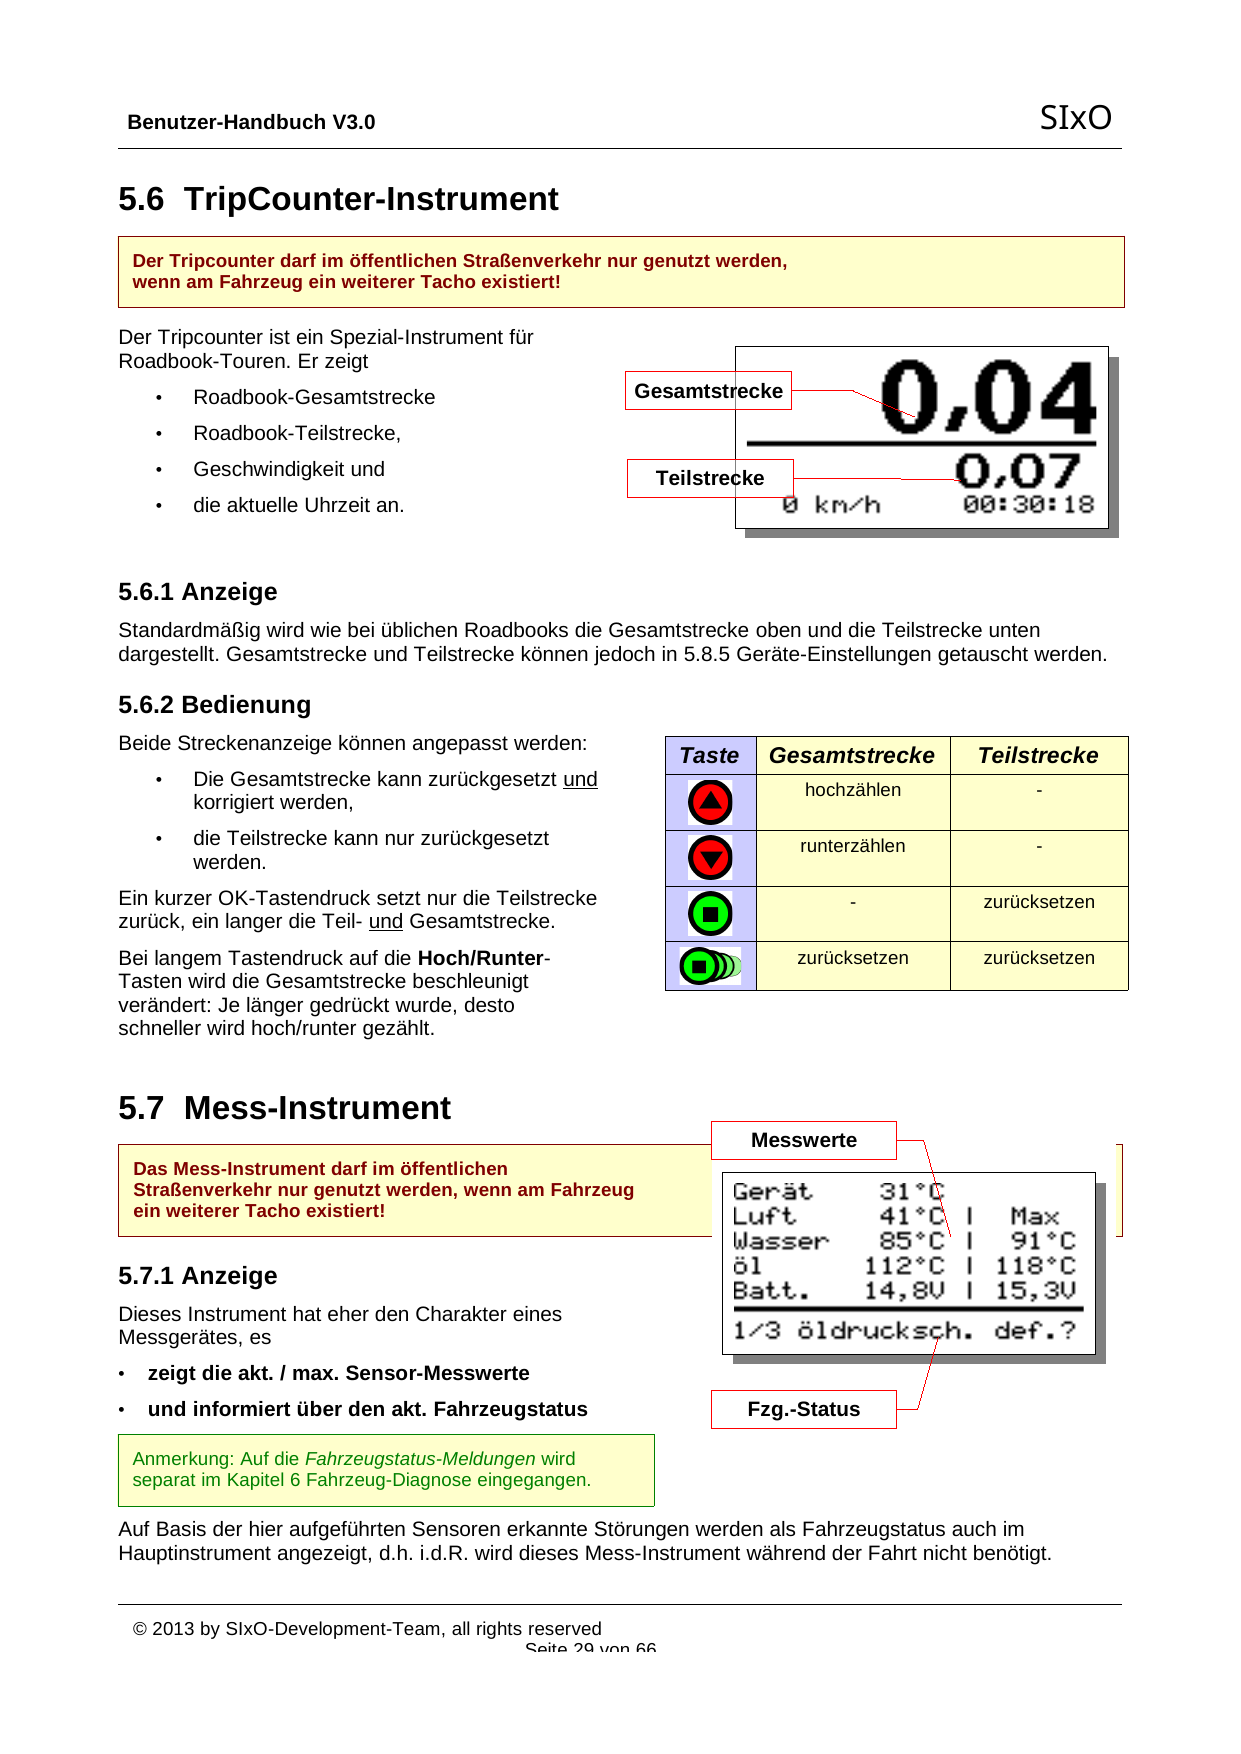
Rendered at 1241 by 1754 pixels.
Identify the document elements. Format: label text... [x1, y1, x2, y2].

text Der Tripcounter darf im öffentlichen Straßenverkehr nur genutzt werden, wenn am Fahrzeug ein weiterer Tacho existiert! [119, 237, 1124, 307]
subtitle Mess-Instrument [118, 1088, 1122, 1441]
list Roadbook-Teilstrecke, [156, 421, 617, 445]
text Dieses Instrument hat eher den Charakter eines Messgerätes, es [118, 1302, 712, 1349]
picture [688, 780, 733, 825]
picture [688, 835, 733, 880]
picture [679, 947, 742, 985]
text Standardmäßig wird wie bei üblichen Roadbooks die Gesamtstrecke oben und die Teilstrecke unten dargestellt. Gesamtstrecke und Teilstrecke können jedoch in 5.8.5 Geräte-Einstellungen getauscht werden. [118, 618, 1122, 666]
subtitle [1116, 1262, 1122, 1290]
table_cell hochzählen [757, 775, 950, 830]
list die aktuelle Uhrzeit an. [156, 493, 617, 517]
subtitle TripCounter-Instrument [118, 180, 1122, 218]
text Auf Basis der hier aufgeführten Sensoren erkannte Störungen werden als Fahrzeugstatus auch im Hauptinstrument angezeigt, d.h. i.d.R. wird dieses Mess-Instrument während der Fahrt nicht benötigt. [118, 1517, 1122, 1564]
list und informiert über den akt. Fahrzeugstatus [118, 1398, 711, 1421]
picture [746, 358, 1097, 516]
text Bei langem Tastendruck auf die Hoch/Runter-Tasten wird die Gesamtstrecke beschleunigt verändert: Je länger gedrückt wurde, desto schneller wird hoch/runter gezählt. [118, 946, 1122, 1040]
list die Teilstrecke kann nur zurückgesetzt werden. [156, 827, 658, 874]
subtitle Anzeige [118, 1262, 712, 1290]
table_cell - [951, 775, 1128, 830]
list Roadbook-Gesamtstrecke [156, 385, 617, 409]
subtitle Anzeige [118, 578, 1122, 606]
table_cell runterzählen [757, 831, 950, 886]
table_cell [666, 942, 756, 990]
table_cell [666, 831, 756, 886]
subtitle Bedienung [118, 691, 1122, 719]
picture [734, 1183, 1084, 1342]
list Die Gesamtstrecke kann zurückgesetzt und korrigiert werden, [156, 767, 658, 814]
text Beide Streckenanzeige können angepasst werden: [118, 731, 1128, 1012]
table_cell zurücksetzen [951, 942, 1128, 990]
table_cell [666, 887, 756, 941]
table_cell - [757, 887, 950, 941]
table_cell [666, 775, 756, 830]
table_cell zurücksetzen [757, 942, 950, 990]
text Anmerkung: Auf die Fahrzeugstatus-Meldungen wird separat im Kapitel 6 Fahrzeug-Diagnose eingegangen. [119, 1435, 654, 1506]
table_header Taste [666, 737, 756, 774]
table_header Teilstrecke [951, 737, 1128, 774]
list zeigt die akt. / max. Sensor-Messwerte [118, 1362, 712, 1385]
table_cell - [951, 831, 1128, 886]
table_header Gesamtstrecke [757, 737, 950, 774]
picture [688, 891, 733, 936]
list Geschwindigkeit und [156, 457, 617, 481]
text Das Mess-Instrument darf im öffentlichen Straßenverkehr nur genutzt werden, wenn am Fahrzeug ein weiterer Tacho existiert! [119, 1145, 712, 1236]
text Ein kurzer OK-Tastendruck setzt nur die Teilstrecke zurück, ein langer die Teil- und Gesamtstrecke. [118, 886, 658, 933]
table_cell zurücksetzen [951, 887, 1128, 941]
text Der Tripcounter ist ein Spezial-Instrument für Roadbook-Touren. Er zeigt [118, 326, 1122, 562]
